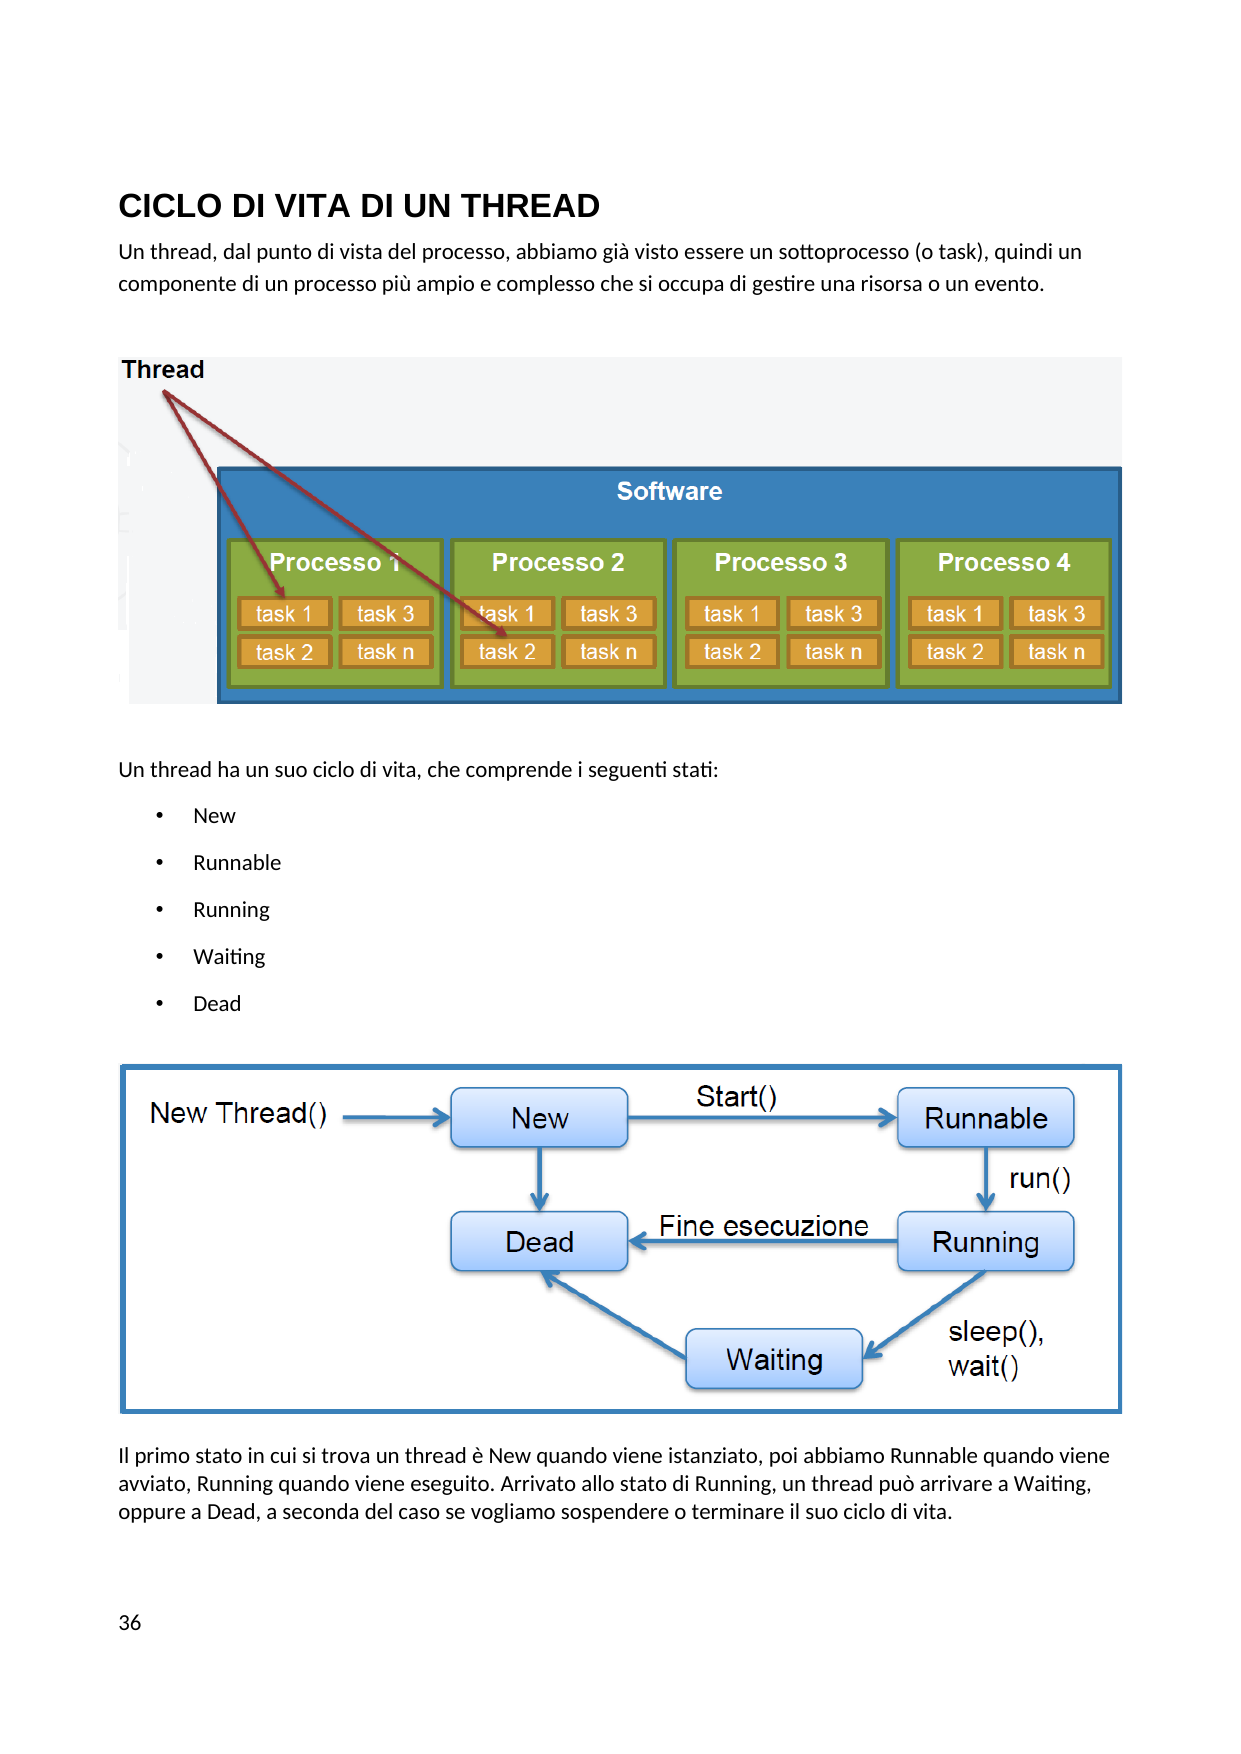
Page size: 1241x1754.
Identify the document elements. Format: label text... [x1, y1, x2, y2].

picture [118, 357, 1123, 704]
list Dead [156, 989, 1122, 1017]
picture [118, 1063, 1123, 1414]
subtitle CICLO DI VITA DI UN THREAD [118, 186, 1122, 224]
list Running [156, 895, 1122, 923]
text Un thread, dal punto di vista del processo, abbiamo già visto essere un sottoprocesso (o task), quindi un componente di un processo più ampio e complesso che si occupa di gestire una risorsa o un evento. [118, 237, 1122, 297]
list New [156, 802, 1122, 829]
text Un thread ha un suo ciclo di vita, che comprende i seguenti stati: [118, 755, 1122, 783]
text Il primo stato in cui si trova un thread è New quando viene istanziato, poi abbiamo Runnable quando viene avviato, Running quando viene eseguito. Arrivato allo stato di Running, un thread può arrivare a Waiting, oppure a Dead, a seconda del caso se vogliamo sospendere o terminare il suo ciclo di vita. [118, 1441, 1122, 1525]
list Runnable [156, 848, 1122, 876]
list Waiting [156, 942, 1122, 970]
